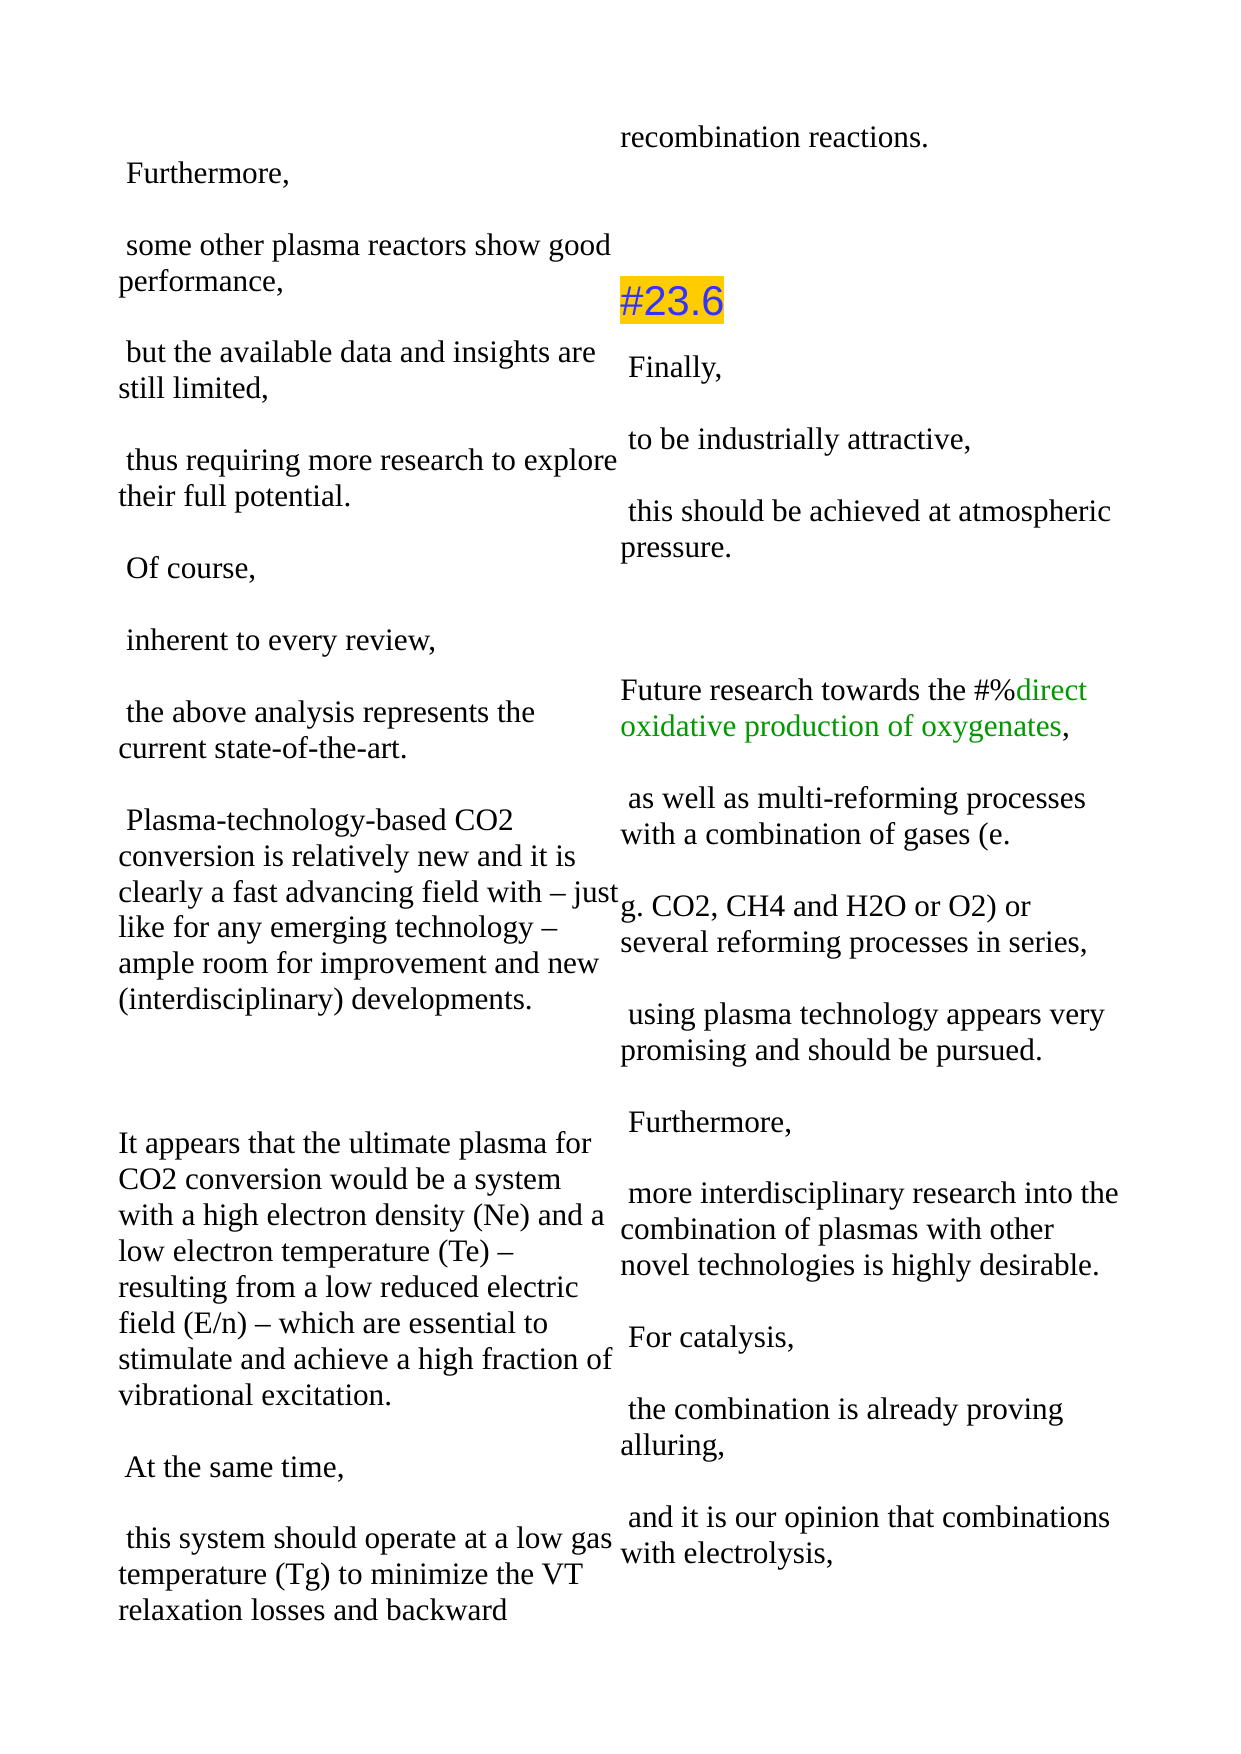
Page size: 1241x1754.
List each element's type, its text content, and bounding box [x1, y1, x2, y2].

text to be industrially attractive, [620, 420, 1122, 456]
text and it is our opinion that combinations with electrolysis, [620, 1498, 1122, 1570]
text g. CO2, CH4 and H2O or O2) or several reforming processes in series, [620, 887, 1122, 959]
text some other plasma reactors show good performance, [118, 226, 620, 298]
text this system should operate at a low gas temperature (Tg) to minimize the VT relaxation losses and backward [118, 1520, 620, 1627]
text At the same time, [118, 1448, 620, 1484]
text as well as multi-reforming processes with a combination of gases (e. [620, 779, 1122, 851]
text Plasma-technology-based CO2 conversion is relatively new and it is clearly a fast advancing field with – just like for any emerging technology – ample room for improvement and new (interdisciplinary) developments. [118, 801, 620, 1017]
text the combination is already proving alluring, [620, 1390, 1122, 1462]
text but the available data and insights are still limited, [118, 334, 620, 406]
text this should be achieved at atmospheric pressure. [620, 492, 1122, 564]
text Future research towards the #%direct oxidative production of oxygenates, [620, 672, 1122, 743]
text Furthermore, [620, 1103, 1122, 1139]
text recombination reactions. [620, 118, 1122, 154]
text using plasma technology appears very promising and should be pursued. [620, 995, 1122, 1067]
text Finally, [620, 348, 1122, 384]
text For catalysis, [620, 1318, 1122, 1354]
text the above analysis represents the current state-of-the-art. [118, 693, 620, 765]
text more interdisciplinary research into the combination of plasmas with other novel technologies is highly desirable. [620, 1175, 1122, 1282]
text inherent to every review, [118, 621, 620, 657]
text Furthermore, [118, 154, 620, 190]
text thus requiring more research to explore their full potential. [118, 442, 620, 513]
text It appears that the ultimate plasma for CO2 conversion would be a system with a high electron density (Ne) and a low electron temperature (Te) – resulting from a low reduced electric field (E/n) – which are essential to stimulate and achieve a high fraction of vibrational excitation. [118, 1124, 620, 1412]
text #23.6 [620, 276, 1122, 324]
text Of course, [118, 549, 620, 585]
